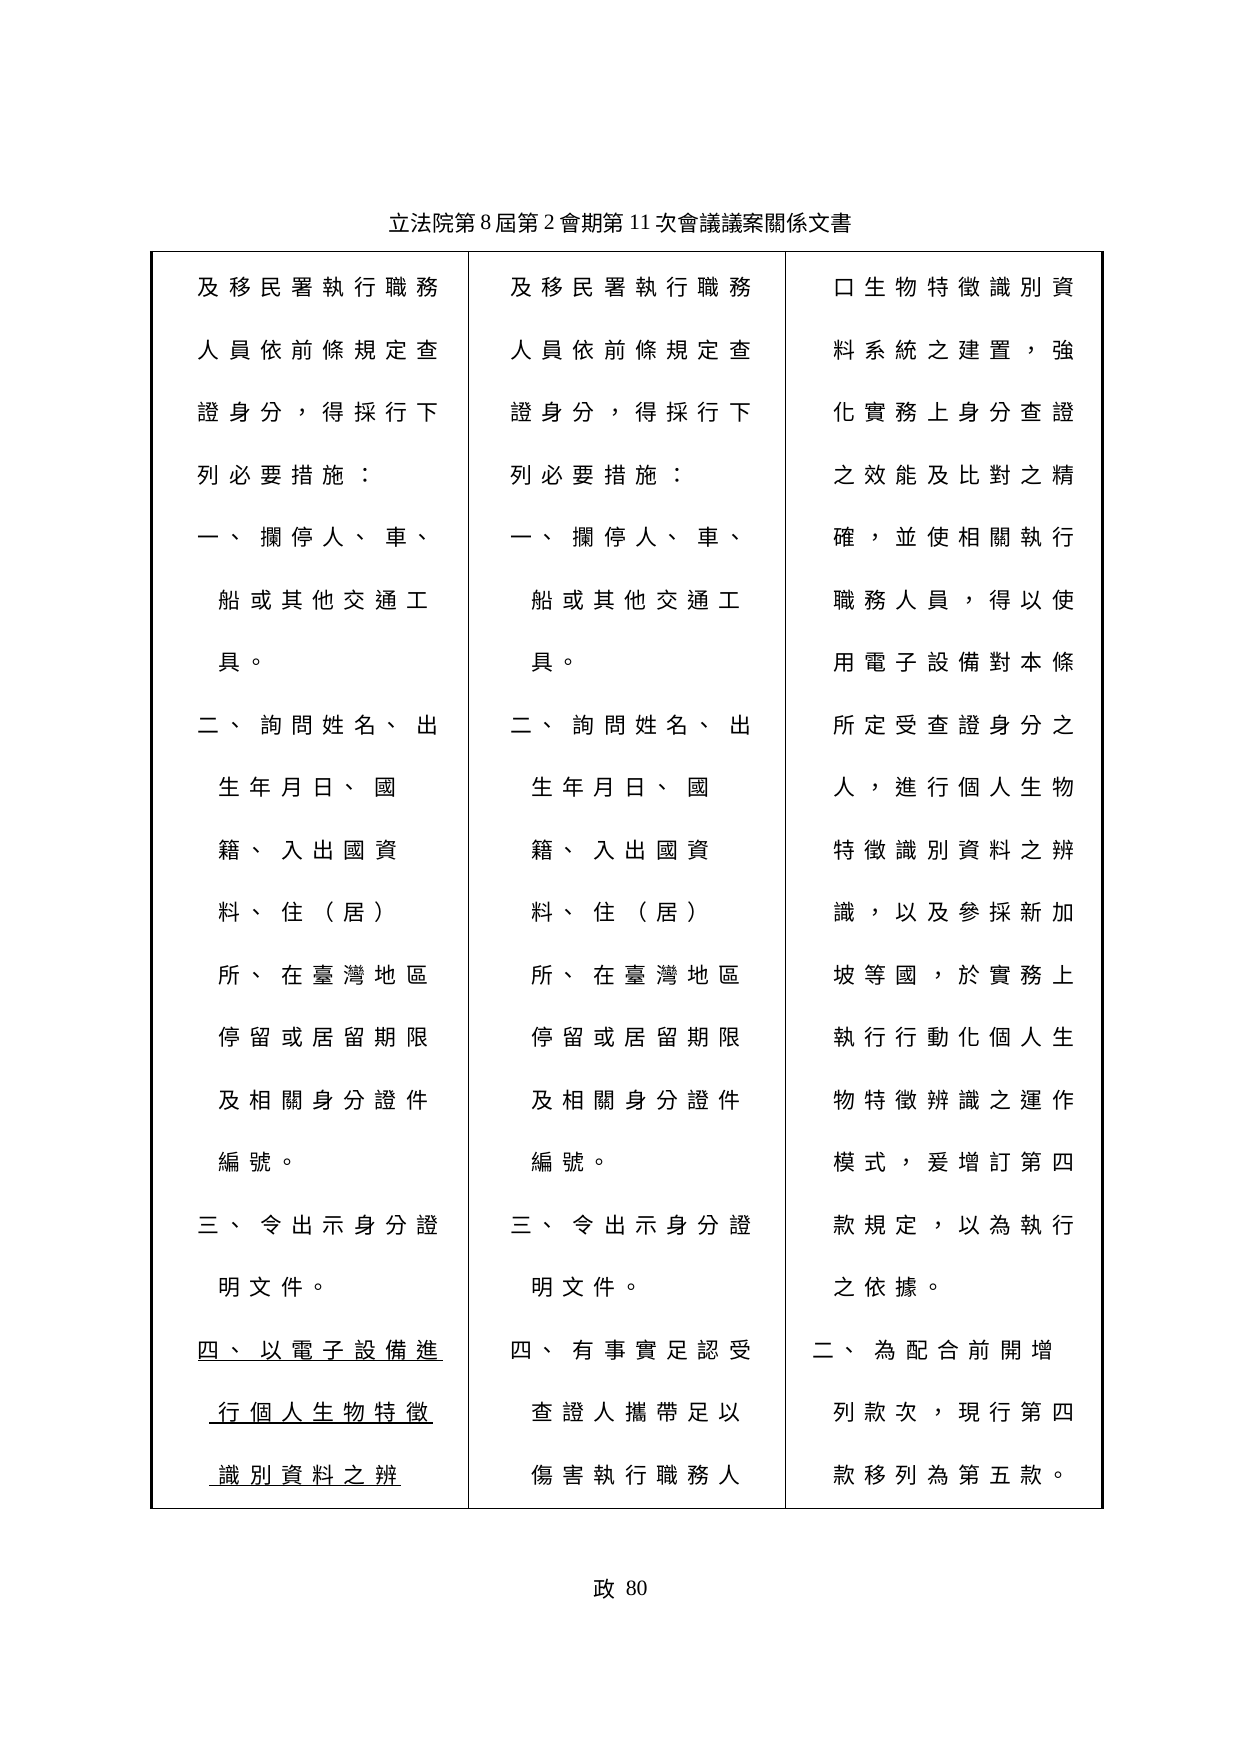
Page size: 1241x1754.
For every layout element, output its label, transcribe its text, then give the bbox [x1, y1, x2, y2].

table_cell 口生物特徵識別資料系統之建置，強化實務上身分查證之效能及比對之精確，並使相關執行職務人員，得以使用電子設備對本條所定受查證身分之人，進行個人生物特徵識別資料之辨識，以及參採新加坡等國，於實務上執行行動化個人生物特徵辨識之運作模式，爰增訂第四款規定，以為執行之依據。 二、為配合前開增列款次，現行第四款移列為第五款。 [786, 252, 1101, 1508]
table_cell 及移民署執行職務人員依前條規定查證身分，得採行下列必要措施： 一、攔停人、車、船或其他交通工具。 二、詢問姓名、出生年月日、國籍、入出國資料、住（居）所、在臺灣地區停留或居留期限及相關身分證件編號。 三、令出示身分證明文件。 四、以電子設備進行個人生物特徵識別資料之辨 [153, 252, 468, 1508]
table_cell 及移民署執行職務人員依前條規定查證身分，得採行下列必要措施： 一、攔停人、車、船或其他交通工具。 二、詢問姓名、出生年月日、國籍、入出國資料、住（居）所、在臺灣地區停留或居留期限及相關身分證件編號。 三、令出示身分證明文件。 四、有事實足認受查證人攜帶足以傷害執行職務人 [469, 252, 785, 1508]
